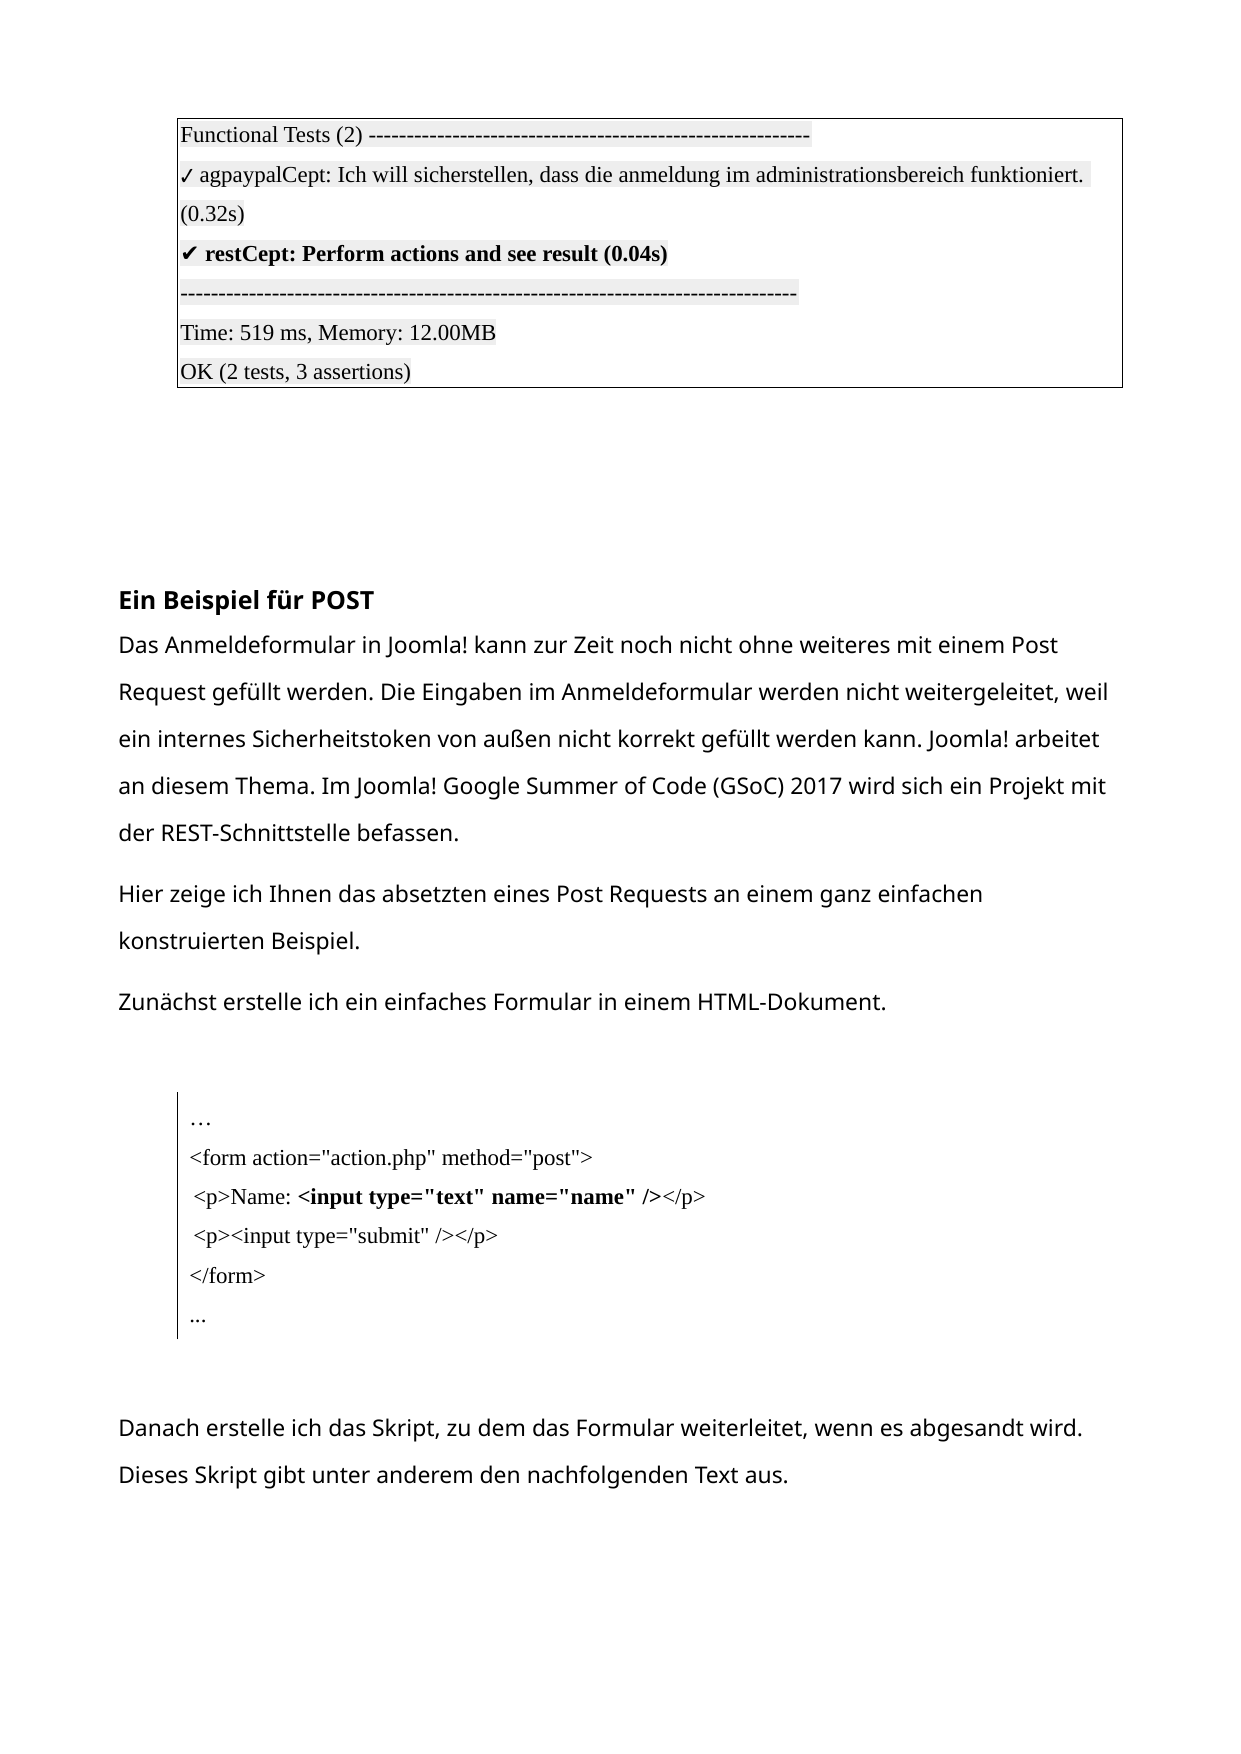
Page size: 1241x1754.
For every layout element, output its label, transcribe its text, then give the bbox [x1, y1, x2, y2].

text Das Anmeldeformular in Joomla! kann zur Zeit noch nicht ohne weiteres mit einem Post Request gefüllt werden. Die Eingaben im Anmeldeformular werden nicht weitergeleitet, weil ein internes Sicherheitstoken von außen nicht korrekt gefüllt werden kann. Joomla! arbeitet an diesem Thema. Im Joomla! Google Summer of Code (GSoC) 2017 wird sich ein Projekt mit der REST-Schnittstelle befassen. [118, 629, 1122, 848]
text Functional Tests (2) ---------------------------------------------------------- ✔ agpaypalCept: Ich will sicherstellen, dass die anmeldung im administrationsbereich funktioniert. (0.32s) ✔ restCept: Perform actions and see result (0.04s) --------------------------------------------------------------------------------- Time: 519 ms, Memory: 12.00MB OK (2 tests, 3 assertions) [178, 119, 1122, 387]
subtitle Ein Beispiel für POST [118, 582, 1122, 617]
text Danach erstelle ich das Skript, zu dem das Formular weiterleitet, wenn es abgesandt wird. Dieses Skript gibt unter anderem den nachfolgenden Text aus. [118, 1412, 1122, 1490]
text Zunächst erstelle ich ein einfaches Formular in einem HTML-Dokument. [118, 986, 1122, 1018]
text Hier zeige ich Ihnen das absetzten eines Post Requests an einem ganz einfachen konstruierten Beispiel. [118, 878, 1122, 956]
text … <form action="action.php" method="post"> <p>Name: <input type="text" name="name" /></p> <p><input type="submit" /></p> </form> ... [178, 1092, 1122, 1339]
